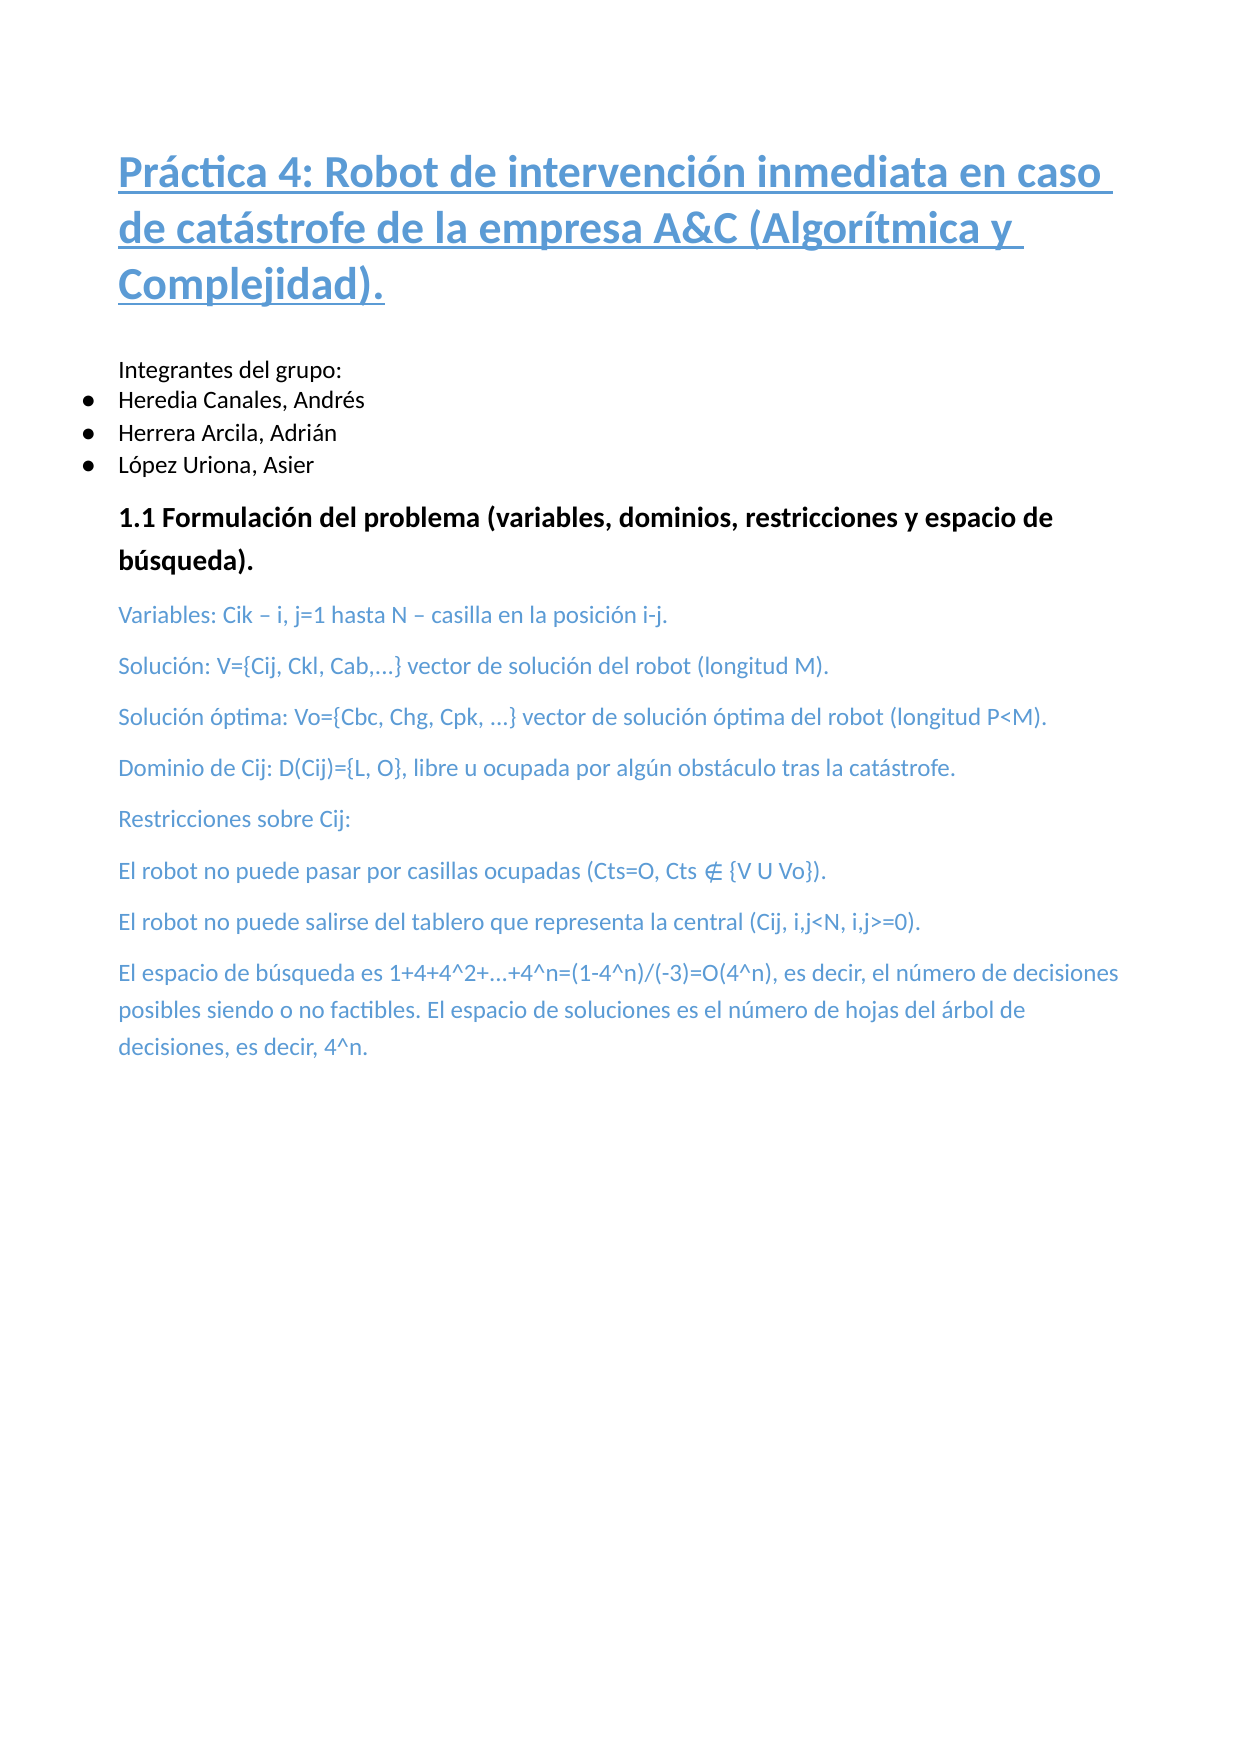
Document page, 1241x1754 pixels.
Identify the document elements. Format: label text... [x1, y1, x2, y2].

text El espacio de búsqueda es 1+4+4^2+...+4^n=(1-4^n)/(-3)=O(4^n), es decir, el número de decisiones posibles siendo o no factibles. El espacio de soluciones es el número de hojas del árbol de decisiones, es decir, 4^n. [118, 958, 1122, 1061]
text Solución óptima: Vo={Cbc, Chg, Cpk, ...} vector de solución óptima del robot (longitud P<M). [118, 701, 1122, 732]
text El robot no puede salirse del tablero que representa la central (Cij, i,j<N, i,j>=0). [118, 906, 1122, 937]
list López Uriona, Asier [81, 450, 1122, 480]
list Herrera Arcila, Adrián [81, 417, 1122, 448]
list Heredia Canales, Andrés [81, 384, 1122, 415]
text Integrantes del grupo: [118, 354, 1122, 384]
text Dominio de Cij: D(Cij)={L, O}, libre u ocupada por algún obstáculo tras la catástrofe. [118, 752, 1122, 783]
subtitle Práctica 4: Robot de intervención inmediata en caso de catástrofe de la empresa A&C (Algorítmica y Complejidad). [118, 143, 1122, 311]
text 1.1 Formulación del problema (variables, dominios, restricciones y espacio de búsqueda). [118, 499, 1122, 577]
text El robot no puede pasar por casillas ocupadas (Cts=O, Cts ∉ {V U Vo}). [118, 855, 1122, 886]
text Variables: Cik – i, j=1 hasta N – casilla en la posición i-j. [118, 599, 1122, 629]
text Restricciones sobre Cij: [118, 803, 1122, 834]
text Solución: V={Cij, Ckl, Cab,...} vector de solución del robot (longitud M). [118, 650, 1122, 681]
